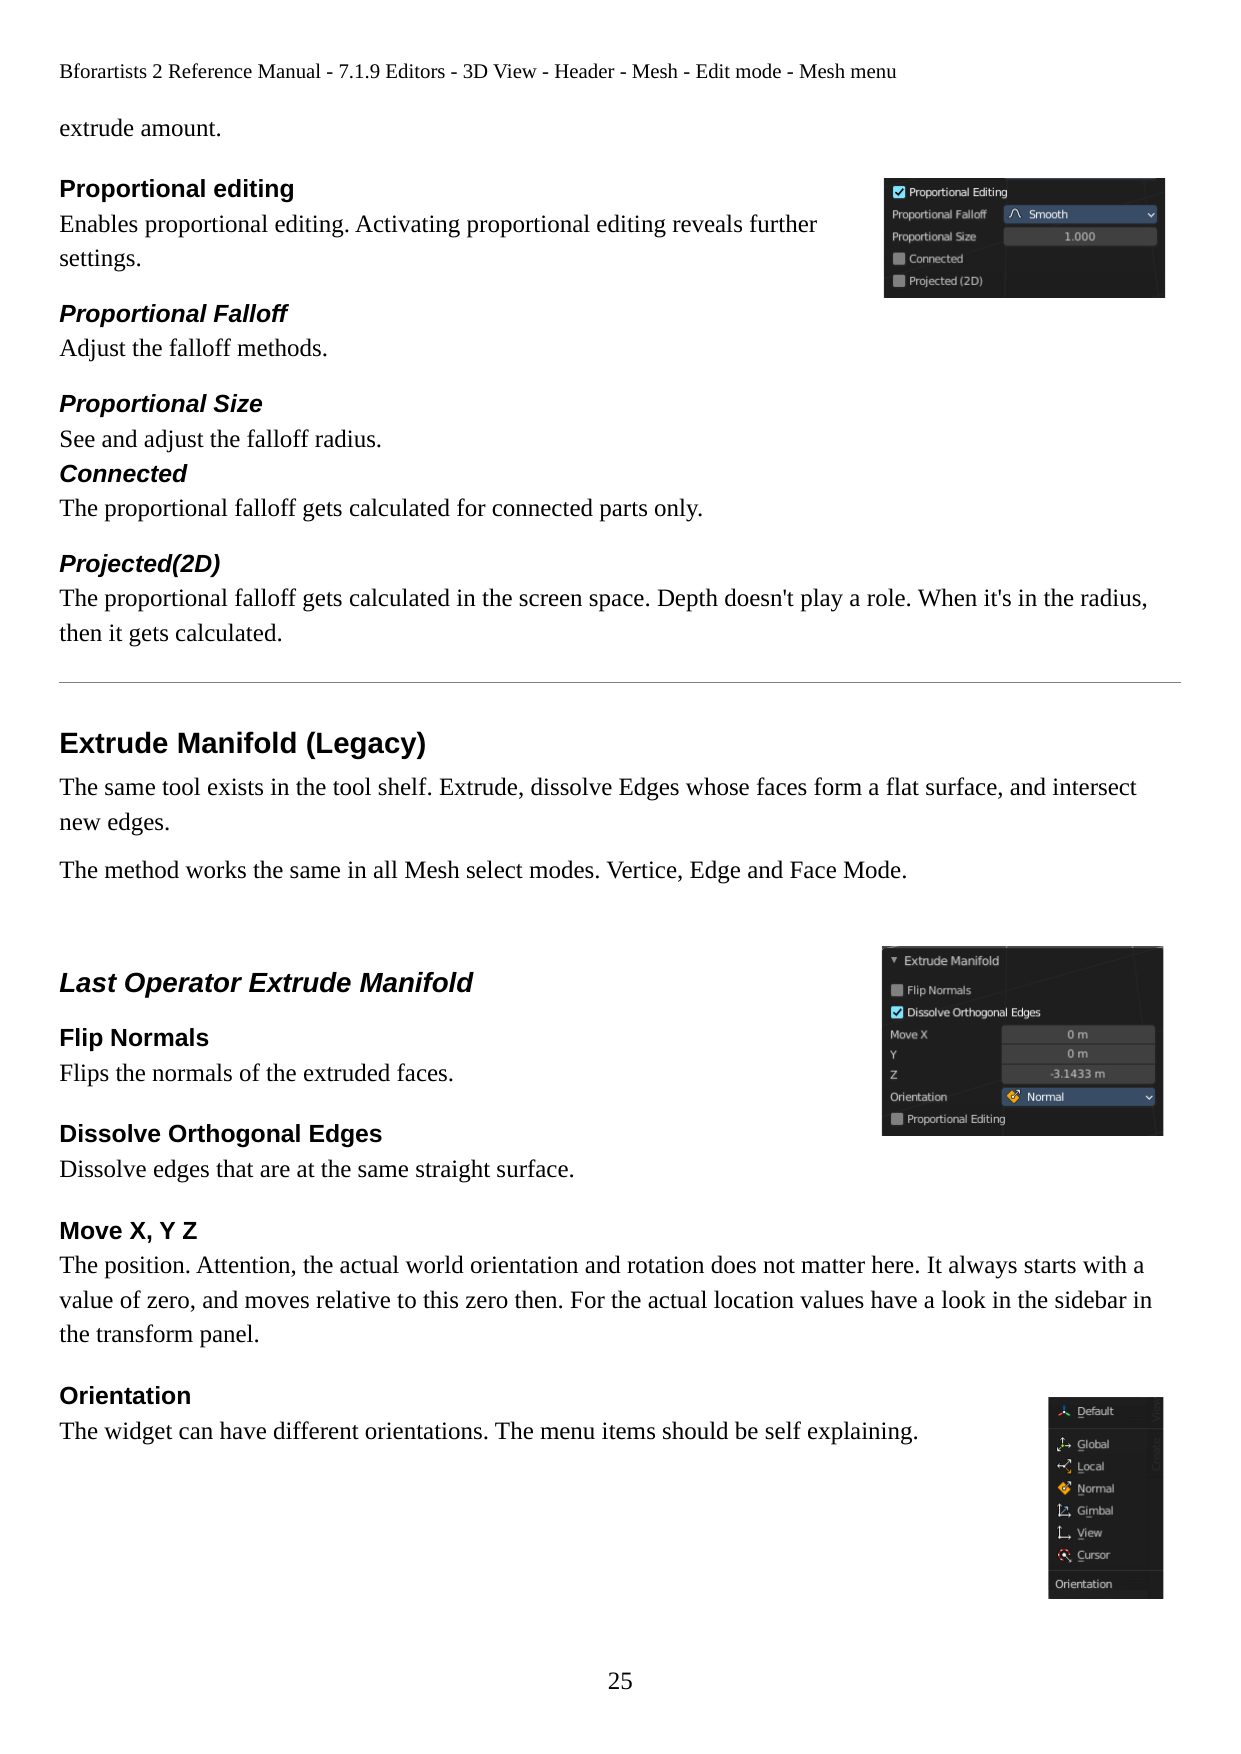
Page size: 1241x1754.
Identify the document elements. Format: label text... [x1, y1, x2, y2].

text The proportional falloff gets calculated for connected parts only. [59, 493, 1181, 522]
text Dissolve edges that are at the same straight surface. [59, 1154, 1181, 1183]
subtitle Last Operator Extrude Manifold [59, 966, 881, 998]
text The proportional falloff gets calculated in the screen space. Depth doesn't play a role. When it's in the radius, then it gets calculated. [59, 583, 1181, 647]
text The method works the same in all Mesh select modes. Vertice, Edge and Face Mode. [59, 856, 1181, 884]
picture [883, 178, 1166, 298]
subtitle Proportional editing [59, 174, 1181, 203]
text The position. Attention, the actual world orientation and rotation does not matter here. It always starts with a value of zero, and moves relative to this zero then. For the actual location values have a look in the sidebar in the transform panel. [59, 1251, 1181, 1348]
picture [1048, 1397, 1164, 1599]
text The widget can have different orientations. The menu items should be self explaining. [59, 1416, 1048, 1445]
subtitle Extrude Manifold (Legacy) [59, 726, 1181, 759]
subtitle Move X, Y Z [59, 1216, 1181, 1244]
text extrude amount. [59, 113, 1181, 141]
text Flips the normals of the extruded faces. [59, 1058, 881, 1087]
text The same tool exists in the tool shelf. Extrude, dissolve Edges whose faces form a flat surface, and intersect new edges. [59, 772, 1181, 835]
subtitle Dissolve Orthogonal Edges [59, 1119, 1181, 1148]
subtitle Proportional Falloff [59, 299, 1181, 327]
picture [881, 946, 1164, 1136]
text Adjust the falloff methods. [59, 333, 1181, 362]
subtitle Proportional Size [59, 389, 1181, 417]
subtitle Connected [59, 459, 1181, 487]
subtitle [1164, 1023, 1181, 1052]
subtitle Orientation [59, 1381, 1181, 1410]
text Enables proportional editing. Activating proportional editing reveals further settings. [59, 209, 883, 272]
subtitle Flip Normals [59, 1023, 881, 1052]
subtitle Projected(2D) [59, 549, 1181, 577]
text See and adjust the falloff radius. [59, 424, 1181, 452]
